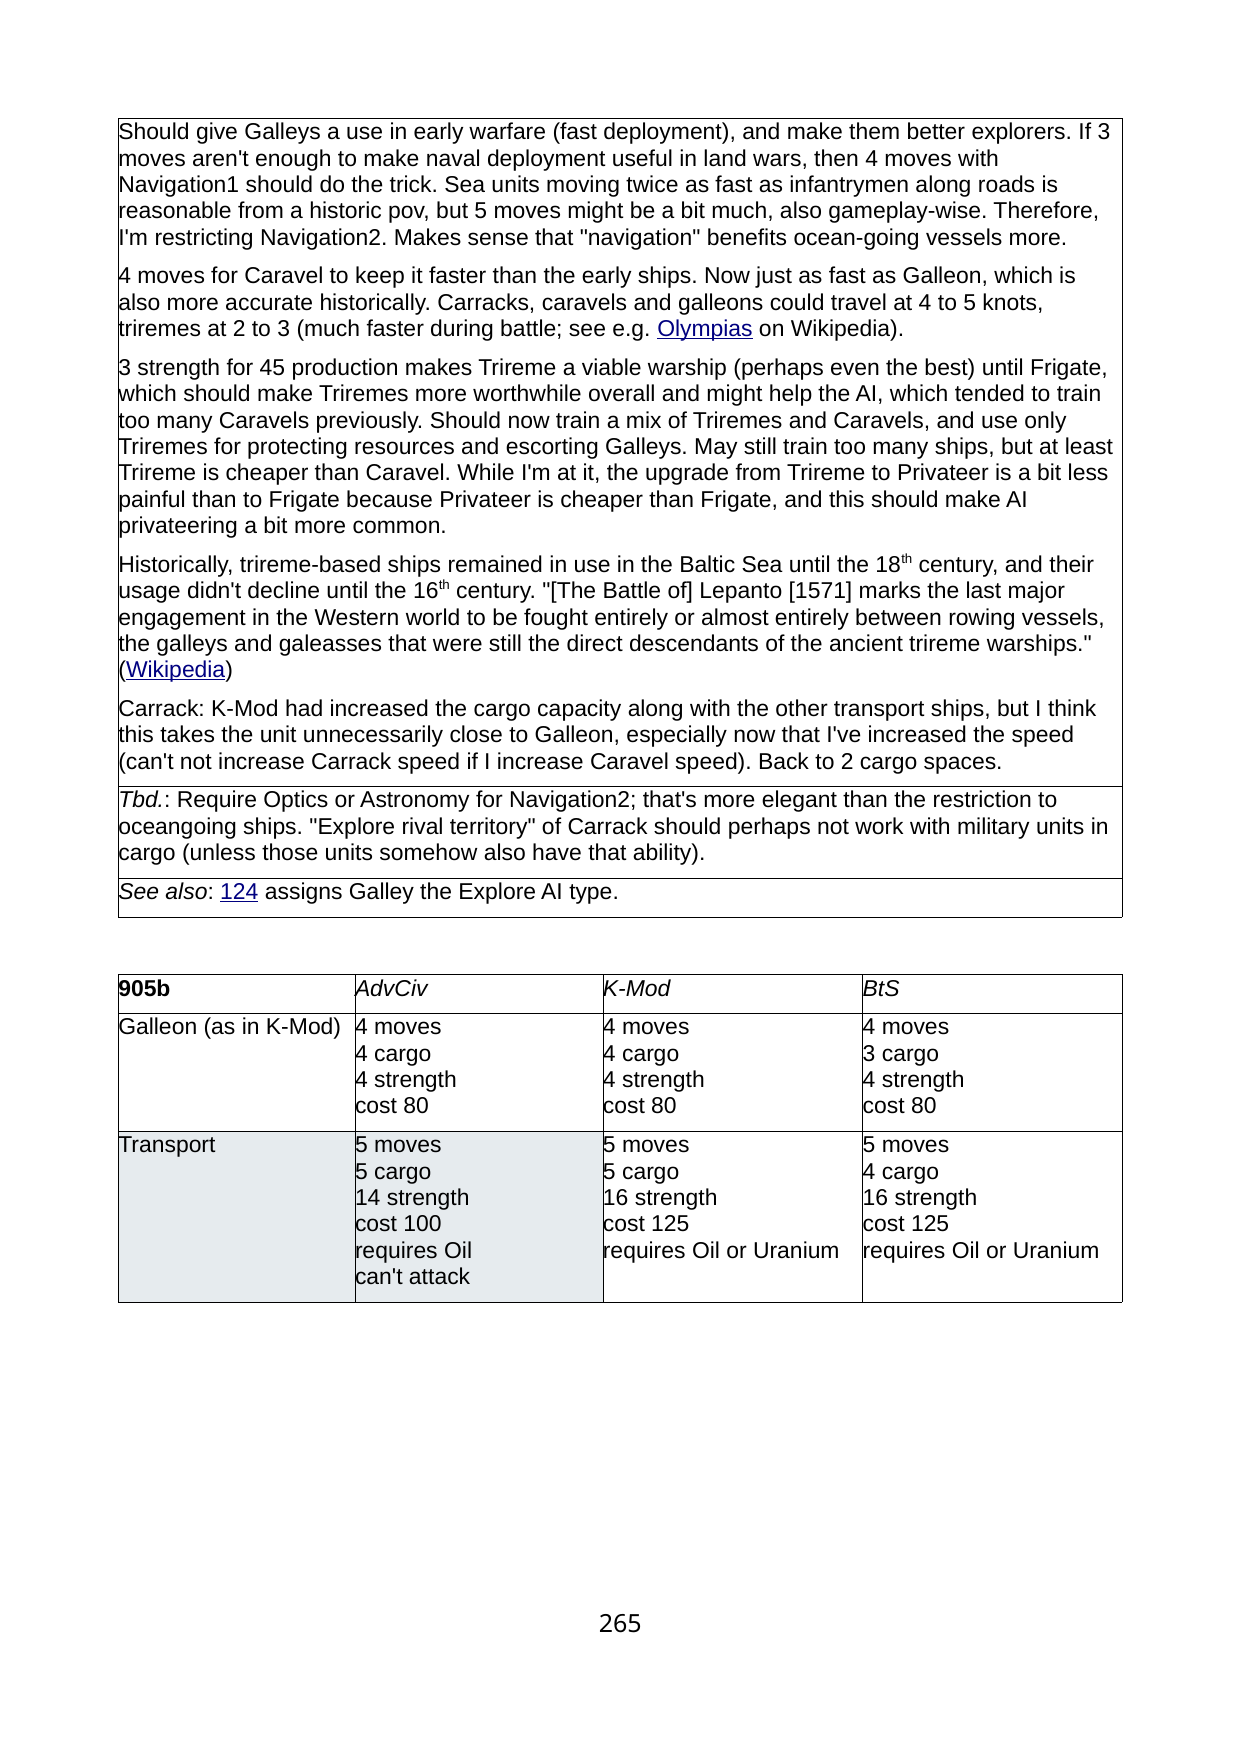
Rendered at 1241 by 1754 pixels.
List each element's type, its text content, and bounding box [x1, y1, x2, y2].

table_header AdvCiv [356, 975, 603, 1013]
table_cell Transport [119, 1132, 355, 1302]
table_cell 5 moves 5 cargo 14 strength cost 100 requires Oil can't attack [356, 1132, 603, 1302]
table_cell 5 moves 5 cargo 16 strength cost 125 requires Oil or Uranium [604, 1132, 862, 1302]
table_cell Tbd.: Require Optics or Astronomy for Navigation2; that's more elegant than the restriction to oceangoing ships. "Explore rival territory" of Carrack should perhaps not work with military units in cargo (unless those units somehow also have that ability). [119, 787, 1122, 878]
table_header BtS [863, 975, 1122, 1013]
table_header 905b [119, 975, 355, 1013]
table_cell See also: 124 assigns Galley the Explore AI type. [119, 879, 1122, 917]
table_cell 4 moves 4 cargo 4 strength cost 80 [356, 1014, 603, 1131]
table_cell 4 moves 3 cargo 4 strength cost 80 [863, 1014, 1122, 1131]
table_cell 4 moves 4 cargo 4 strength cost 80 [604, 1014, 862, 1131]
table_cell 5 moves 4 cargo 16 strength cost 125 requires Oil or Uranium [863, 1132, 1122, 1302]
table_cell Should give Galleys a use in early warfare (fast deployment), and make them better explorers. If 3 moves aren't enough to make naval deployment useful in land wars, then 4 moves with Navigation1 should do the trick. Sea units moving twice as fast as infantrymen along roads is reasonable from a historic pov, but 5 moves might be a bit much, also gameplay-wise. Therefore, I'm restricting Navigation2. Makes sense that "navigation" benefits ocean-going vessels more. 4 moves for Caravel to keep it faster than the early ships. Now just as fast as Galleon, which is also more accurate historically. Carracks, caravels and galleons could travel at 4 to 5 knots, triremes at 2 to 3 (much faster during battle; see e.g. Olympias on Wikipedia). 3 strength for 45 production makes Trireme a viable warship (perhaps even the best) until Frigate, which should make Triremes more worthwhile overall and might help the AI, which tended to train too many Caravels previously. Should now train a mix of Triremes and Caravels, and use only Triremes for protecting resources and escorting Galleys. May still train too many ships, but at least Trireme is cheaper than Caravel. While I'm at it, the upgrade from Trireme to Privateer is a bit less painful than to Frigate because Privateer is cheaper than Frigate, and this should make AI privateering a bit more common. Historically, trireme-based ships remained in use in the Baltic Sea until the 18th century, and their usage didn't decline until the 16th century. "[The Battle of] Lepanto [1571] marks the last major engagement in the Western world to be fought entirely or almost entirely between rowing vessels, the galleys and galeasses that were still the direct descendants of the ancient trireme warships." (Wikipedia) Carrack: K-Mod had increased the cargo capacity along with the other transport ships, but I think this takes the unit unnecessarily close to Galleon, especially now that I've increased the speed (can't not increase Carrack speed if I increase Caravel speed). Back to 2 cargo spaces. [119, 119, 1122, 786]
table_header K-Mod [604, 975, 862, 1013]
table_cell Galleon (as in K-Mod) [119, 1014, 355, 1131]
